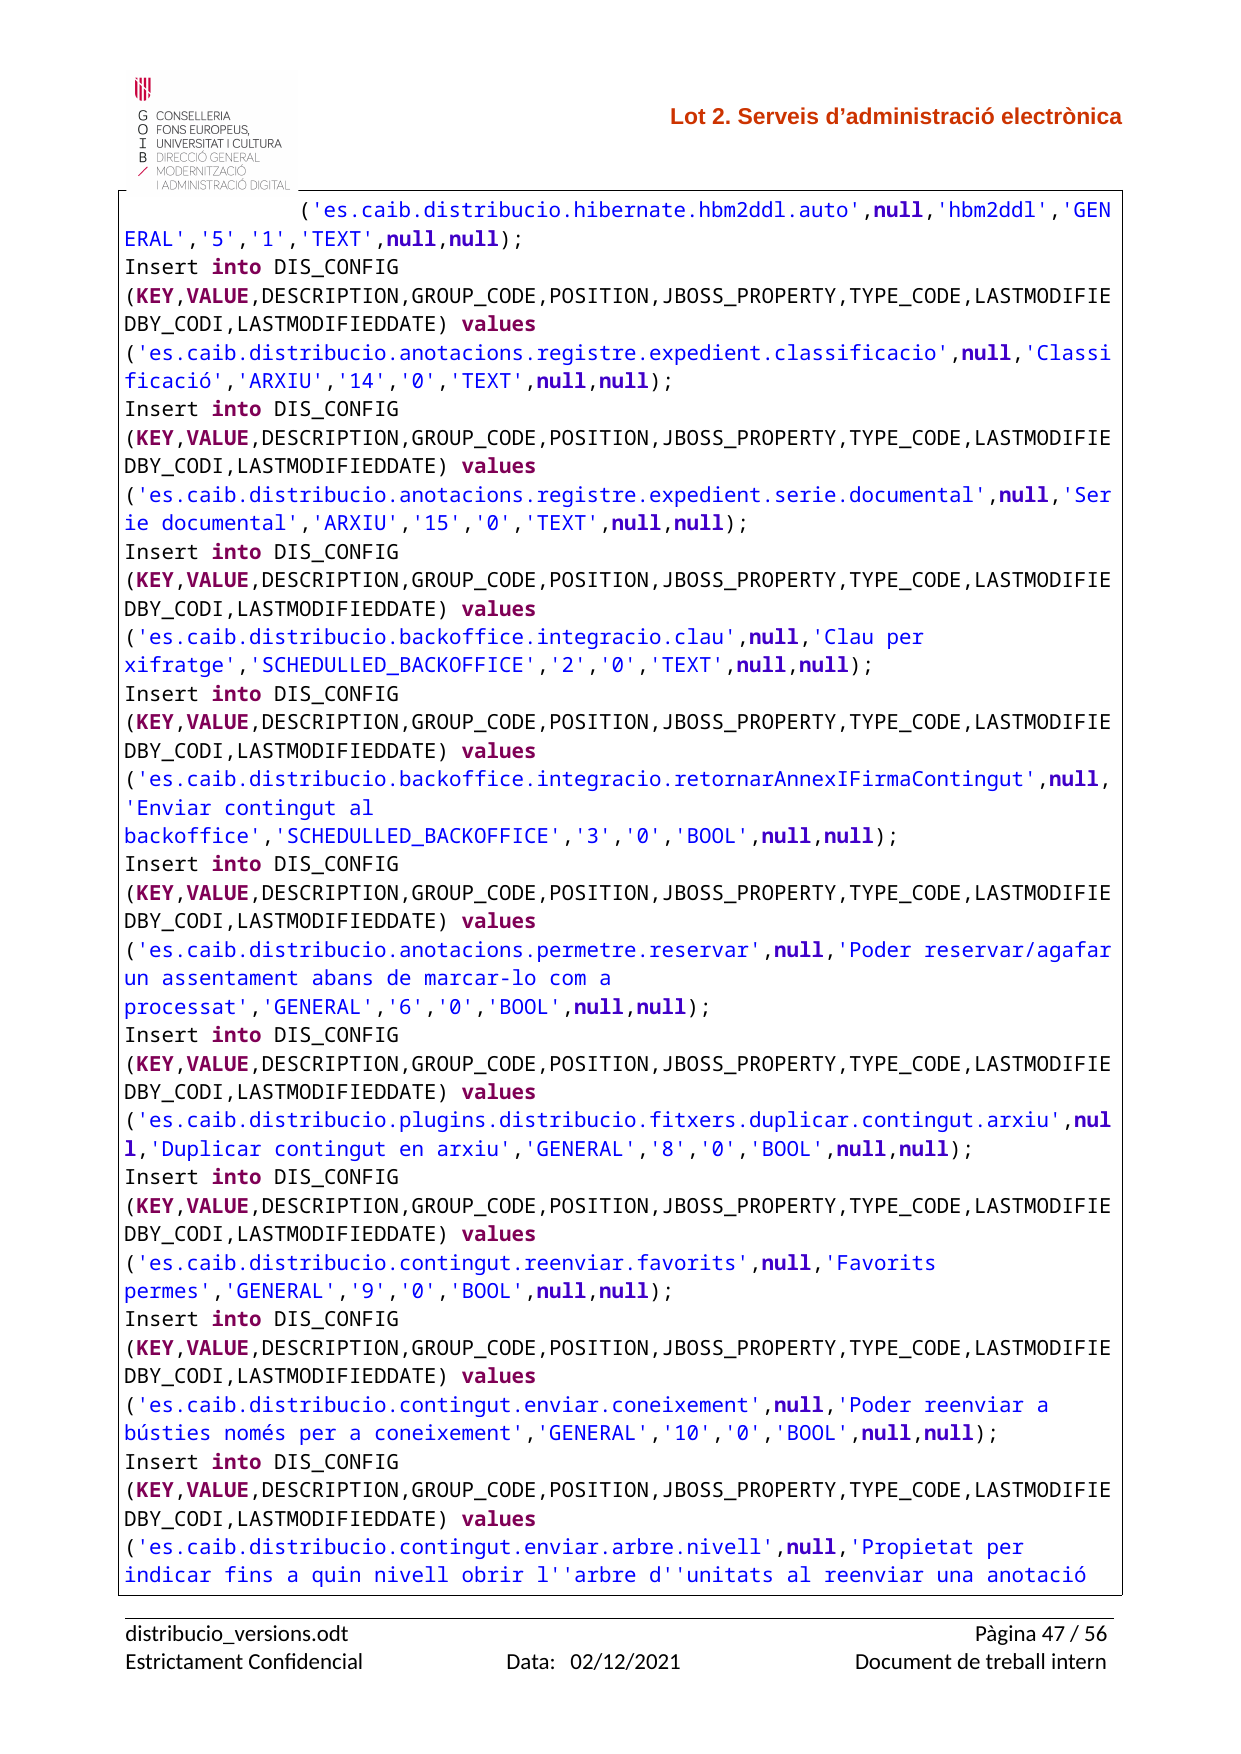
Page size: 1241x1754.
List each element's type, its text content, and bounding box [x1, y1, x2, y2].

table_header ('es.caib.distribucio.hibernate.hbm2ddl.auto',null,'hbm2ddl','GENERAL','5','1','TEXT',null,null); Insert into DIS_CONFIG (KEY,VALUE,DESCRIPTION,GROUP_CODE,POSITION,JBOSS_PROPERTY,TYPE_CODE,LASTMODIFIEDBY_CODI,LASTMODIFIEDDATE) values ('es.caib.distribucio.anotacions.registre.expedient.classificacio',null,'Classificació','ARXIU','14','0','TEXT',null,null); Insert into DIS_CONFIG (KEY,VALUE,DESCRIPTION,GROUP_CODE,POSITION,JBOSS_PROPERTY,TYPE_CODE,LASTMODIFIEDBY_CODI,LASTMODIFIEDDATE) values ('es.caib.distribucio.anotacions.registre.expedient.serie.documental',null,'Serie documental','ARXIU','15','0','TEXT',null,null); Insert into DIS_CONFIG (KEY,VALUE,DESCRIPTION,GROUP_CODE,POSITION,JBOSS_PROPERTY,TYPE_CODE,LASTMODIFIEDBY_CODI,LASTMODIFIEDDATE) values ('es.caib.distribucio.backoffice.integracio.clau',null,'Clau per xifratge','SCHEDULLED_BACKOFFICE','2','0','TEXT',null,null); Insert into DIS_CONFIG (KEY,VALUE,DESCRIPTION,GROUP_CODE,POSITION,JBOSS_PROPERTY,TYPE_CODE,LASTMODIFIEDBY_CODI,LASTMODIFIEDDATE) values ('es.caib.distribucio.backoffice.integracio.retornarAnnexIFirmaContingut',null,'Enviar contingut al backoffice','SCHEDULLED_BACKOFFICE','3','0','BOOL',null,null); Insert into DIS_CONFIG (KEY,VALUE,DESCRIPTION,GROUP_CODE,POSITION,JBOSS_PROPERTY,TYPE_CODE,LASTMODIFIEDBY_CODI,LASTMODIFIEDDATE) values ('es.caib.distribucio.anotacions.permetre.reservar',null,'Poder reservar/agafar un assentament abans de marcar-lo com a processat','GENERAL','6','0','BOOL',null,null); Insert into DIS_CONFIG (KEY,VALUE,DESCRIPTION,GROUP_CODE,POSITION,JBOSS_PROPERTY,TYPE_CODE,LASTMODIFIEDBY_CODI,LASTMODIFIEDDATE) values ('es.caib.distribucio.plugins.distribucio.fitxers.duplicar.contingut.arxiu',null,'Duplicar contingut en arxiu','GENERAL','8','0','BOOL',null,null); Insert into DIS_CONFIG (KEY,VALUE,DESCRIPTION,GROUP_CODE,POSITION,JBOSS_PROPERTY,TYPE_CODE,LASTMODIFIEDBY_CODI,LASTMODIFIEDDATE) values ('es.caib.distribucio.contingut.reenviar.favorits',null,'Favorits permes','GENERAL','9','0','BOOL',null,null); Insert into DIS_CONFIG (KEY,VALUE,DESCRIPTION,GROUP_CODE,POSITION,JBOSS_PROPERTY,TYPE_CODE,LASTMODIFIEDBY_CODI,LASTMODIFIEDDATE) values ('es.caib.distribucio.contingut.enviar.coneixement',null,'Poder reenviar a bústies només per a coneixement','GENERAL','10','0','BOOL',null,null); Insert into DIS_CONFIG (KEY,VALUE,DESCRIPTION,GROUP_CODE,POSITION,JBOSS_PROPERTY,TYPE_CODE,LASTMODIFIEDBY_CODI,LASTMODIFIEDDATE) values ('es.caib.distribucio.contingut.enviar.arbre.nivell',null,'Propietat per indicar fins a quin nivell obrir l''arbre d''unitats al reenviar una anotació [119, 191, 1122, 1595]
picture [126, 70, 299, 197]
